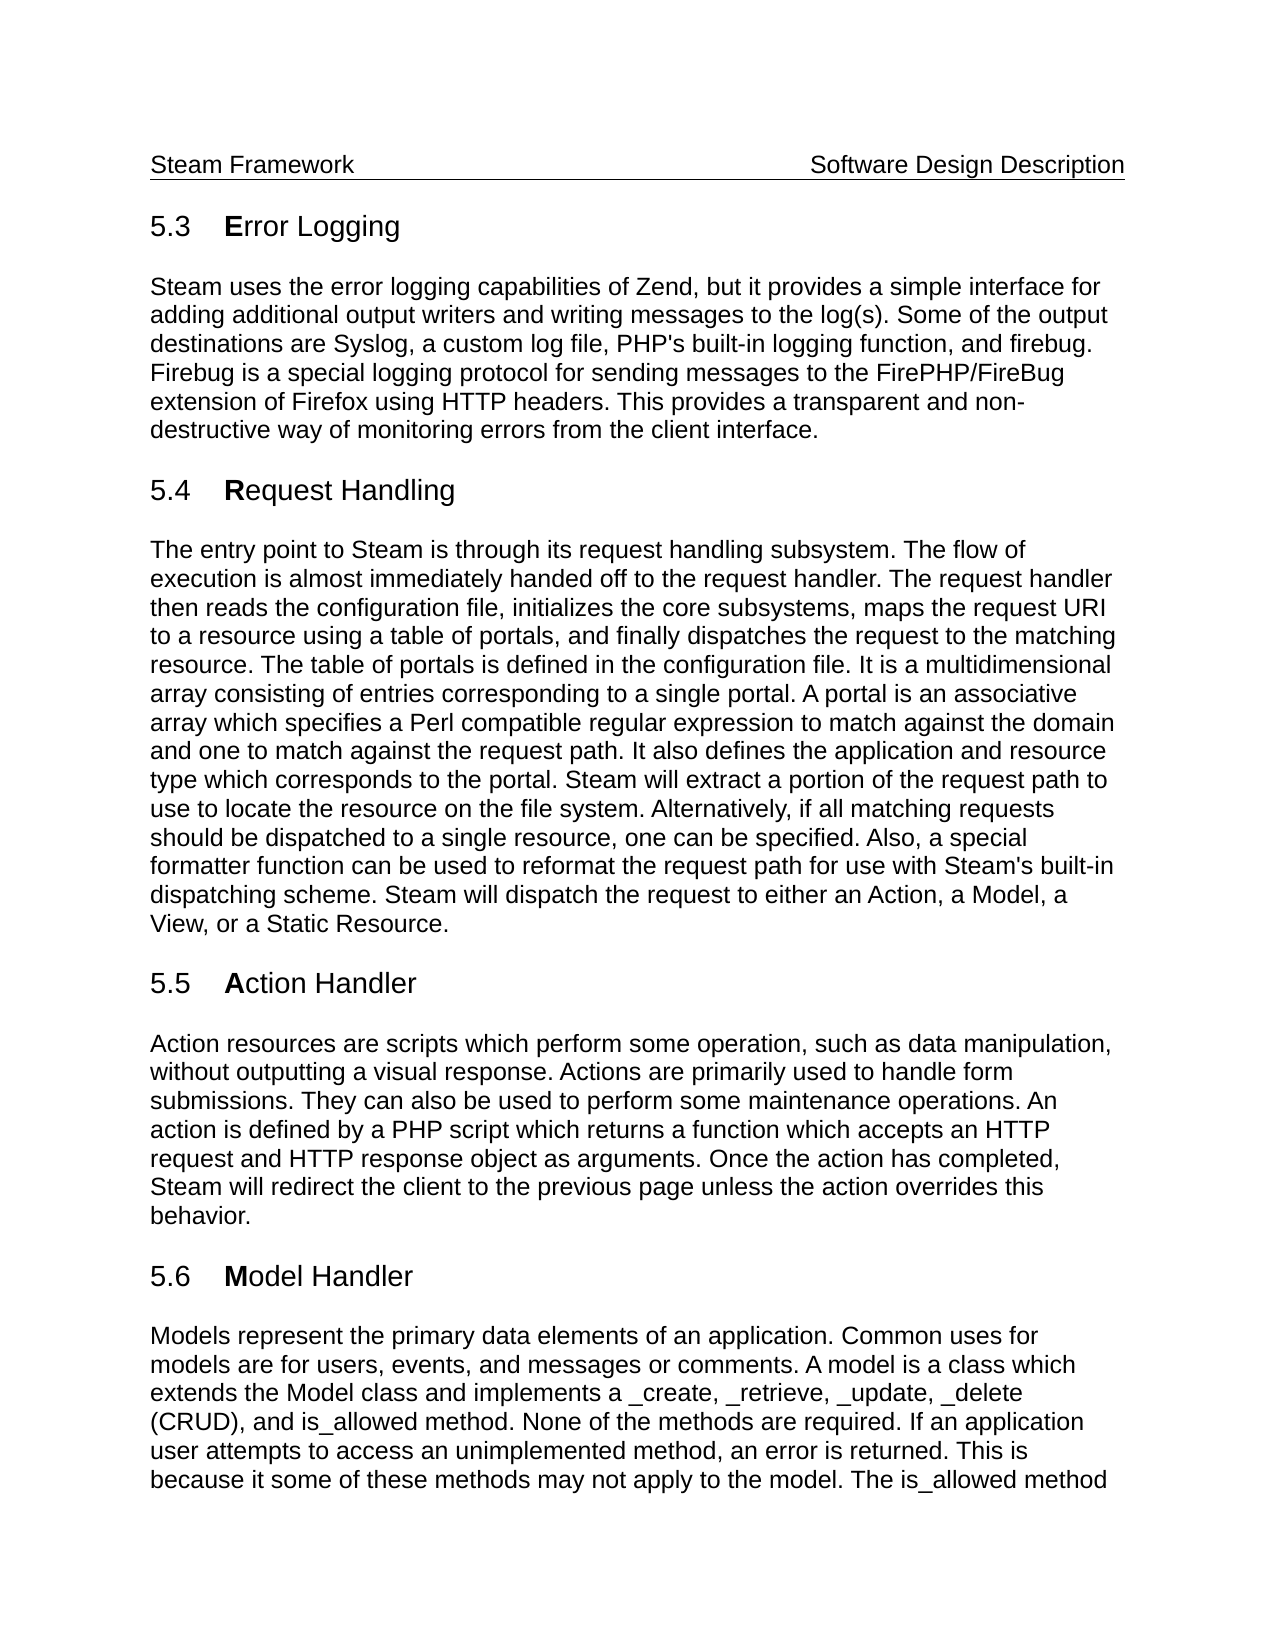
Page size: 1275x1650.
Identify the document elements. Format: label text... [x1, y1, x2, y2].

subtitle 5.4 Request Handling [150, 473, 1125, 506]
subtitle 5.6 Model Handler [150, 1259, 1125, 1292]
text Models represent the primary data elements of an application. Common uses for models are for users, events, and messages or comments. A model is a class which extends the Model class and implements a _create, _retrieve, _update, _delete (CRUD), and is_allowed method. None of the methods are required. If an application user attempts to access an unimplemented method, an error is returned. This is because it some of these methods may not apply to the model. The is_allowed method [150, 1321, 1125, 1493]
text Steam uses the error logging capabilities of Zend, but it provides a simple interface for adding additional output writers and writing messages to the log(s). Some of the output destinations are Syslog, a custom log file, PHP's built-in logging function, and firebug. Firebug is a special logging protocol for sending messages to the FirePHP/FireBug extension of Firefox using HTTP headers. This provides a transparent and non-destructive way of monitoring errors from the client interface. [150, 272, 1125, 444]
text The entry point to Steam is through its request handling subsystem. The flow of execution is almost immediately handed off to the request handler. The request handler then reads the configuration file, initializes the core subsystems, maps the request URI to a resource using a table of portals, and finally dispatches the request to the matching resource. The table of portals is defined in the configuration file. It is a multidimensional array consisting of entries corresponding to a single portal. A portal is an associative array which specifies a Perl compatible regular expression to match against the domain and one to match against the request path. It also defines the application and resource type which corresponds to the portal. Steam will extract a portion of the request path to use to locate the resource on the file system. Alternatively, if all matching requests should be dispatched to a single resource, one can be specified. Also, a special formatter function can be used to reformat the request path for use with Steam's built-in dispatching scheme. Steam will dispatch the request to either an Action, a Model, a View, or a Static Resource. [150, 535, 1125, 938]
subtitle 5.3 Error Logging [150, 209, 1125, 243]
text Action resources are scripts which perform some operation, such as data manipulation, without outputting a visual response. Actions are primarily used to handle form submissions. They can also be used to perform some maintenance operations. An action is defined by a PHP script which returns a function which accepts an HTTP request and HTTP response object as arguments. Once the action has completed, Steam will redirect the client to the previous page unless the action overrides this behavior. [150, 1029, 1125, 1230]
subtitle 5.5 Action Handler [150, 966, 1125, 1000]
